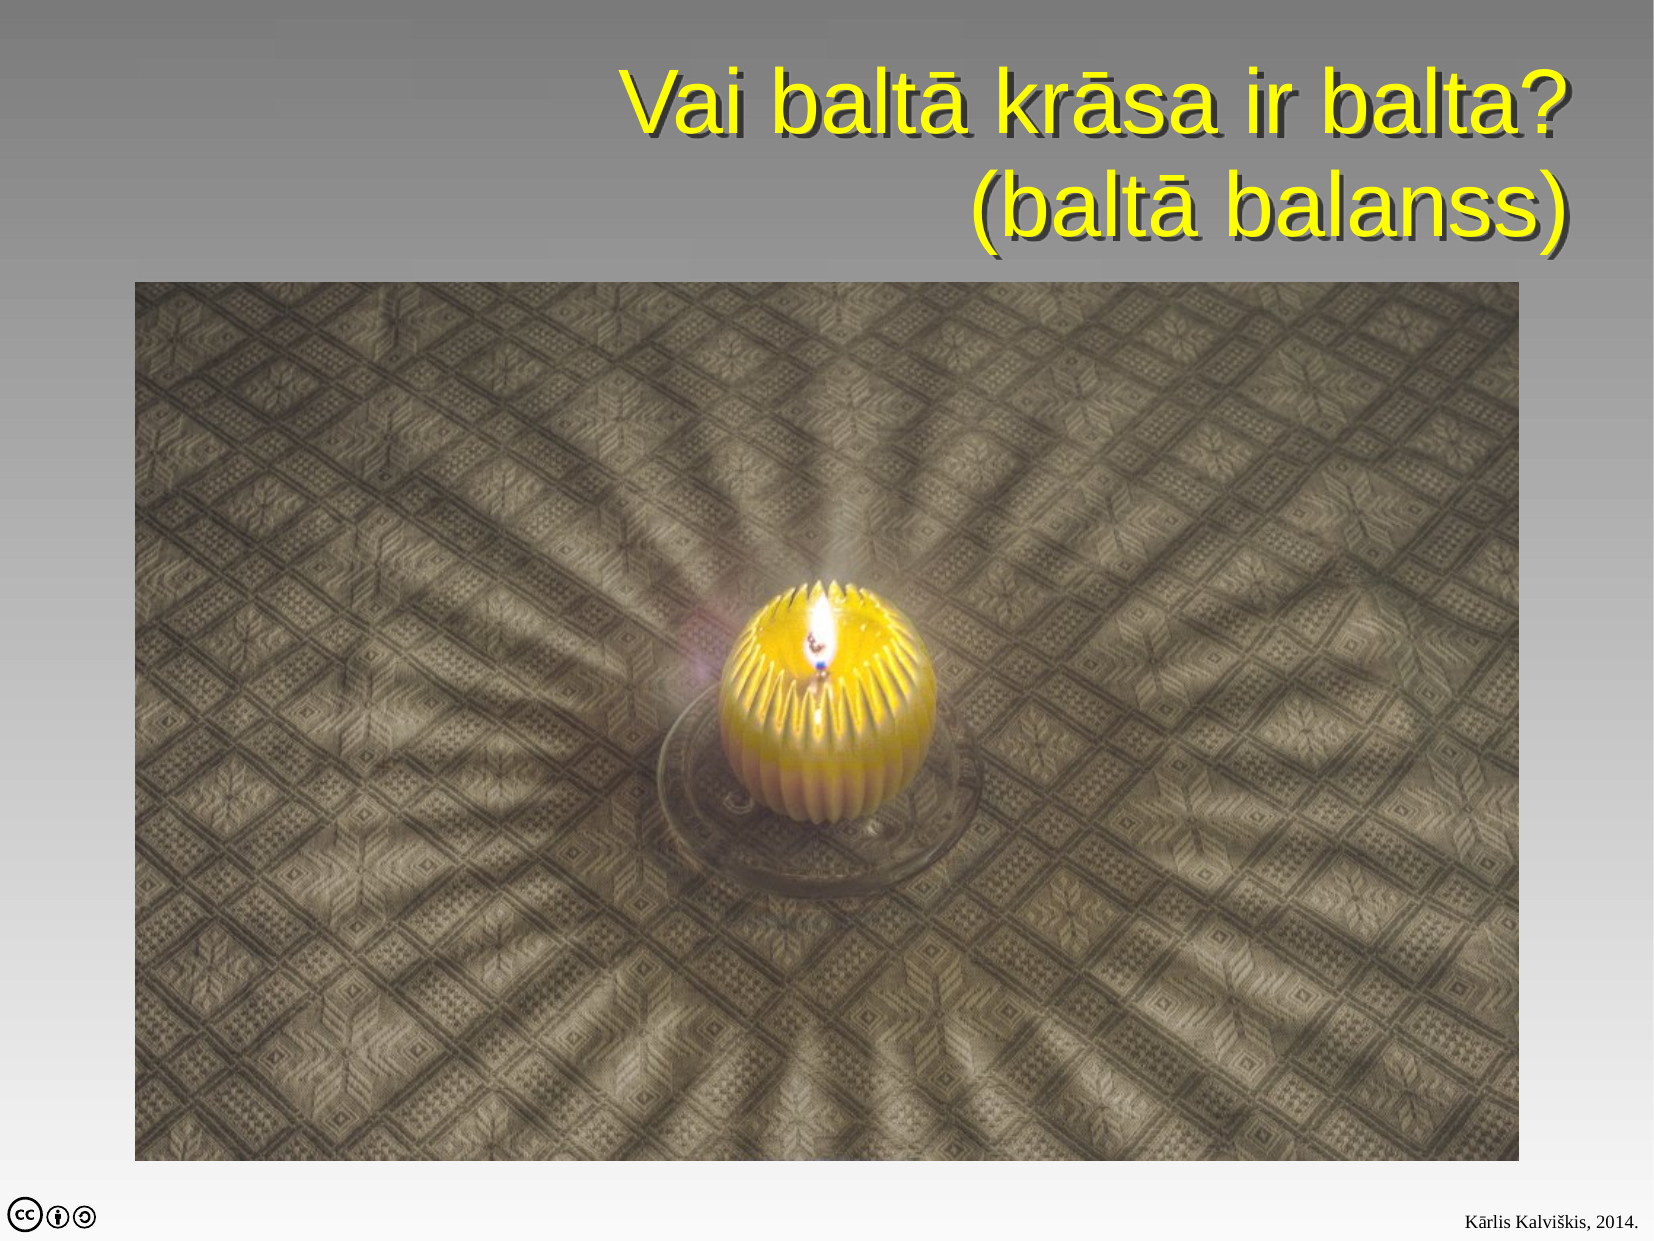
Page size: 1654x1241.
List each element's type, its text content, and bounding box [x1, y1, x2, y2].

title Vai baltā krāsa ir balta? (baltā balanss) [82, 50, 1571, 256]
picture [0, 0, 1654, 1241]
